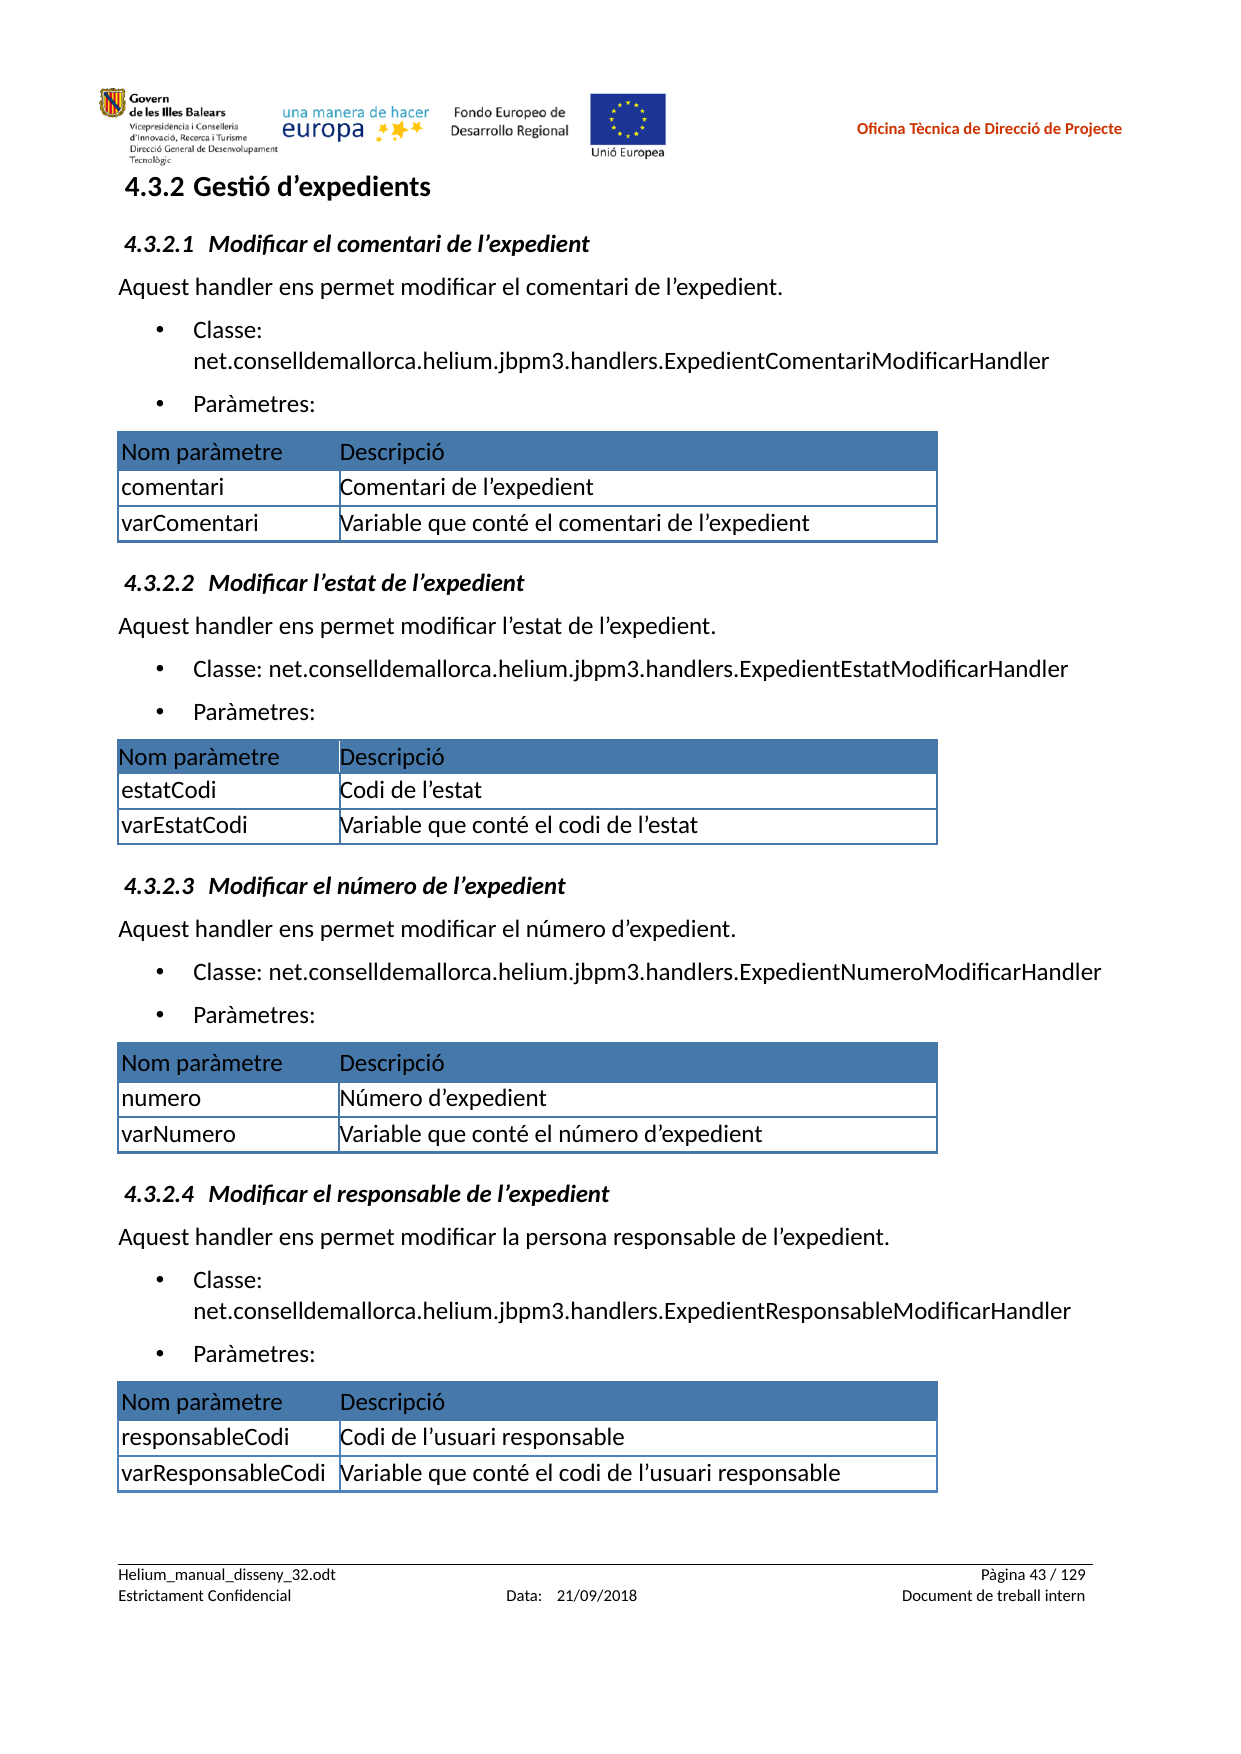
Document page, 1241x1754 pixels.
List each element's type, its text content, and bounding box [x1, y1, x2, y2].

list Classe: net.conselldemallorca.helium.jbpm3.handlers.ExpedientEstatModificarHandler [156, 653, 1122, 684]
subtitle Modificar el número de l’expedient [118, 870, 1122, 900]
list Paràmetres: [156, 388, 1122, 418]
table_cell varNumero [119, 1118, 338, 1151]
table_cell Variable que conté el número d’expedient [340, 1118, 936, 1151]
table_cell Codi de l’usuari responsable [341, 1421, 936, 1455]
table_header Descripció [340, 1044, 936, 1080]
table_cell Comentari de l’expedient [341, 471, 936, 505]
table_header Descripció [341, 433, 936, 469]
text Aquest handler ens permet modificar la persona responsable de l’expedient. [118, 1221, 1122, 1252]
table_cell Número d’expedient [340, 1083, 936, 1116]
list Paràmetres: [156, 999, 1122, 1029]
list Classe: net.conselldemallorca.helium.jbpm3.handlers.ExpedientResponsableModificarHandler [156, 1264, 1122, 1325]
table_header Descripció [341, 1383, 936, 1419]
table_cell Variable que conté el codi de l’usuari responsable [341, 1457, 936, 1490]
table_cell responsableCodi [119, 1421, 339, 1455]
subtitle Gestió d’expedients [118, 168, 1122, 203]
list Classe: net.conselldemallorca.helium.jbpm3.handlers.ExpedientNumeroModificarHandler [156, 956, 1122, 986]
subtitle Modificar el responsable de l’expedient [118, 1178, 1122, 1209]
subtitle Modificar l’estat de l’expedient [118, 567, 1122, 598]
list Paràmetres: [156, 696, 1122, 727]
list Paràmetres: [156, 1338, 1122, 1368]
table_cell varResponsableCodi [119, 1457, 339, 1490]
table_cell Variable que conté el codi de l’estat [341, 810, 936, 843]
table_cell Variable que conté el comentari de l’expedient [341, 507, 936, 540]
subtitle Modificar el comentari de l’expedient [118, 228, 1122, 259]
table_cell comentari [119, 471, 339, 505]
text Aquest handler ens permet modificar el comentari de l’expedient. [118, 271, 1122, 302]
table_cell varEstatCodi [119, 810, 339, 843]
table_cell Codi de l’estat [341, 774, 936, 807]
text Aquest handler ens permet modificar el número d’expedient. [118, 913, 1122, 943]
table_cell estatCodi [119, 774, 339, 807]
list Classe: net.conselldemallorca.helium.jbpm3.handlers.ExpedientComentariModificarHandler [156, 314, 1122, 375]
table_cell varComentari [119, 507, 339, 540]
text Aquest handler ens permet modificar l’estat de l’expedient. [118, 610, 1122, 641]
table_cell numero [119, 1083, 338, 1116]
table_header Descripció [340, 741, 936, 772]
picture [99, 87, 668, 166]
table_header Nom paràmetre [119, 1044, 338, 1080]
table_header Nom paràmetre [119, 1383, 339, 1419]
table_header Nom paràmetre [119, 433, 339, 469]
table_header Nom paràmetre [119, 741, 339, 772]
